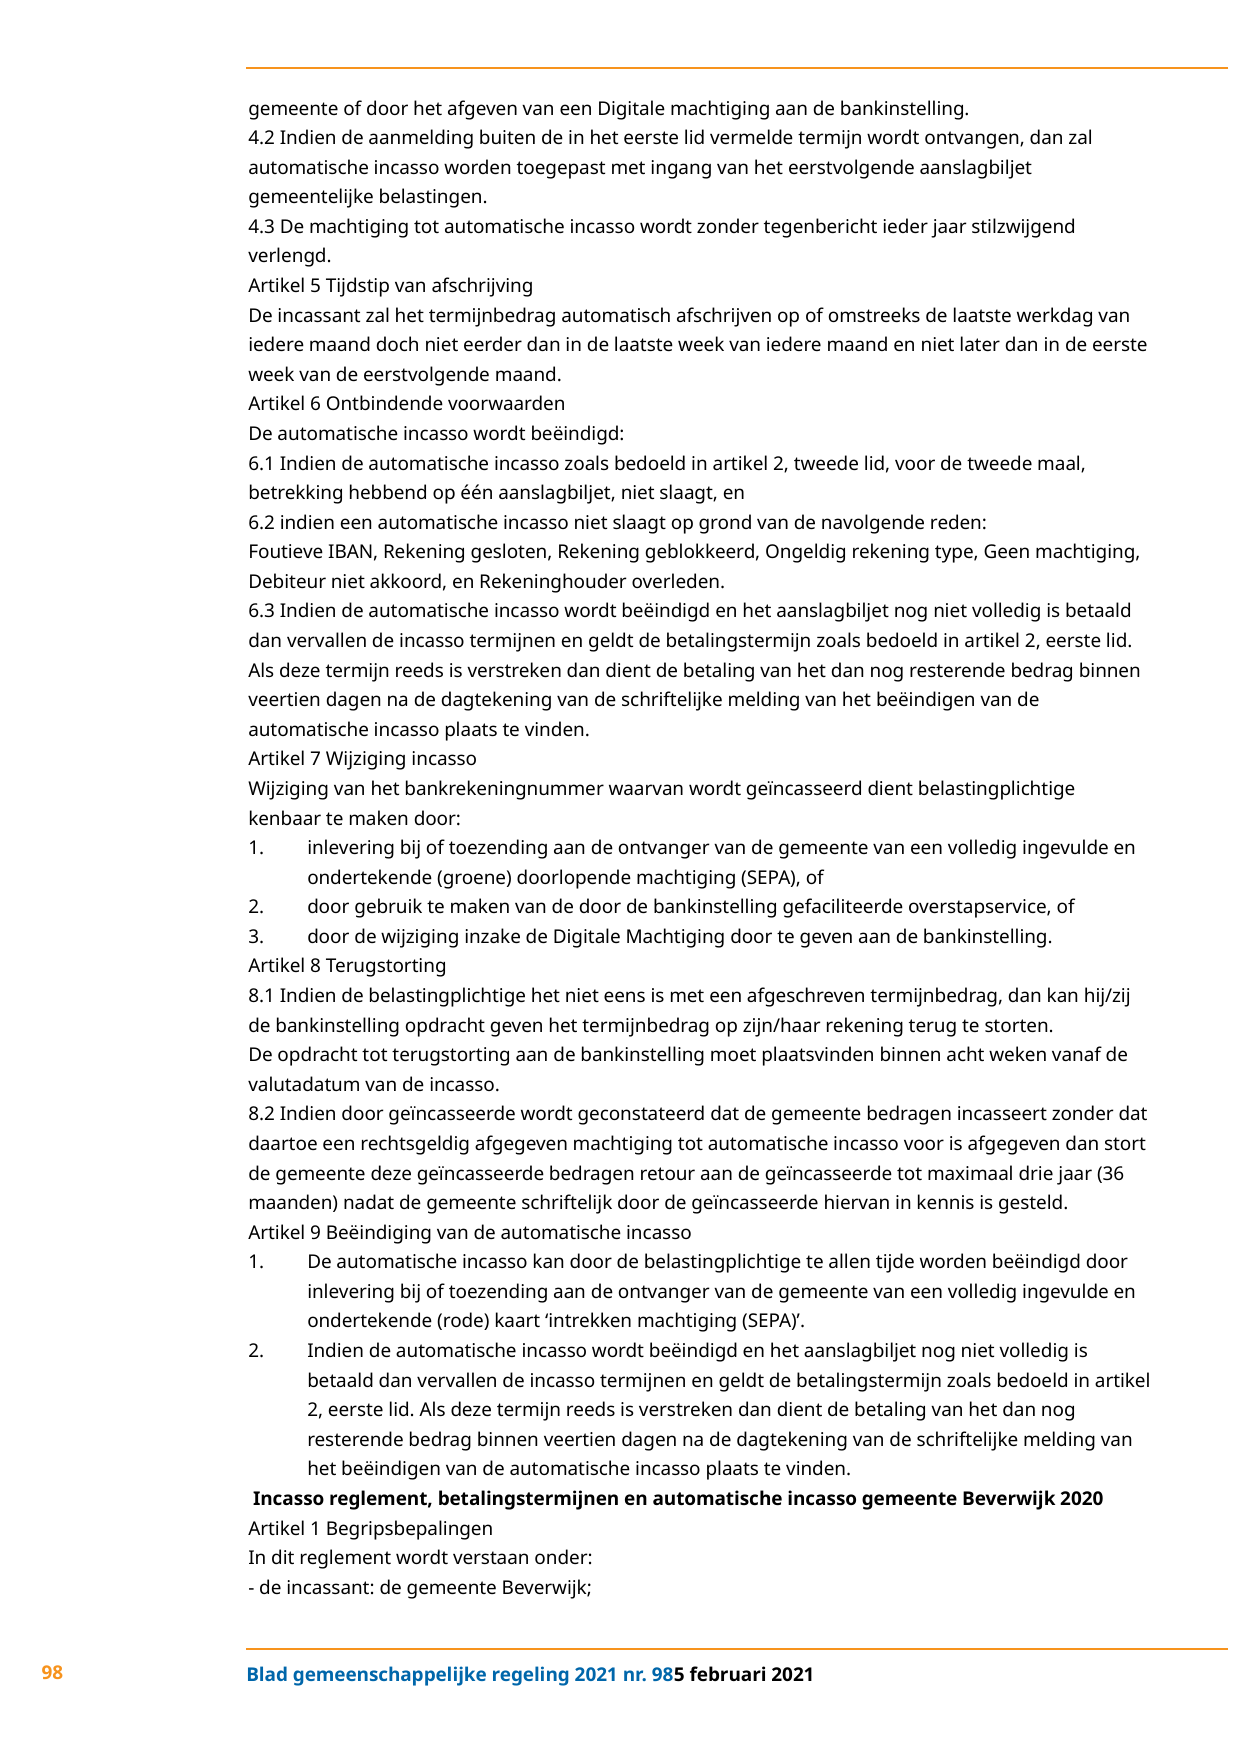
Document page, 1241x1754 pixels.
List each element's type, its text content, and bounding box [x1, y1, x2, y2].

text 8.2 Indien door geïncasseerde wordt geconstateerd dat de gemeente bedragen incasseert zonder dat daartoe een rechtsgeldig afgegeven machtiging tot automatische incasso voor is afgegeven dan stort de gemeente deze geïncasseerde bedragen retour aan de geïncasseerde tot maximaal drie jaar (36 maanden) nadat de gemeente schriftelijk door de geïncasseerde hiervan in kennis is gesteld. [248, 1101, 1152, 1215]
text 4.3 De machtiging tot automatische incasso wordt zonder tegenbericht ieder jaar stilzwijgend verlengd. [248, 213, 1152, 268]
list door gebruik te maken van de door de bankinstelling gefaciliteerde overstapservice, of [248, 893, 1152, 919]
text De incassant zal het termijnbedrag automatisch afschrijven op of omstreeks de laatste werkdag van iedere maand doch niet eerder dan in de laatste week van iedere maand en niet later dan in de eerste week van de eerstvolgende maand. [248, 302, 1152, 387]
text Artikel 9 Beëindiging van de automatische incasso [248, 1219, 1152, 1245]
text 6.3 Indien de automatische incasso wordt beëindigd en het aanslagbiljet nog niet volledig is betaald dan vervallen de incasso termijnen en geldt de betalingstermijn zoals bedoeld in artikel 2, eerste lid. Als deze termijn reeds is verstreken dan dient de betaling van het dan nog resterende bedrag binnen veertien dagen na de dagtekening van de schriftelijke melding van het beëindigen van de automatische incasso plaats te vinden. [248, 598, 1152, 742]
text 8.1 Indien de belastingplichtige het niet eens is met een afgeschreven termijnbedrag, dan kan hij/zij de bankinstelling opdracht geven het termijnbedrag op zijn/haar rekening terug te storten. [248, 982, 1152, 1038]
text 6.2 indien een automatische incasso niet slaagt op grond van de navolgende reden: [248, 509, 1152, 535]
list Indien de automatische incasso wordt beëindigd en het aanslagbiljet nog niet volledig is betaald dan vervallen de incasso termijnen en geldt de betalingstermijn zoals bedoeld in artikel 2, eerste lid. Als deze termijn reeds is verstreken dan dient de betaling van het dan nog resterende bedrag binnen veertien dagen na de dagtekening van de schriftelijke melding van het beëindigen van de automatische incasso plaats te vinden. [248, 1337, 1152, 1481]
text Artikel 5 Tijdstip van afschrijving [248, 272, 1152, 298]
text - de incassant: de gemeente Beverwijk; [248, 1574, 1152, 1600]
text Wijziging van het bankrekeningnummer waarvan wordt geïncasseerd dient belastingplichtige kenbaar te maken door: [248, 775, 1152, 831]
text 6.1 Indien de automatische incasso zoals bedoeld in artikel 2, tweede lid, voor de tweede maal, betrekking hebbend op één aanslagbiljet, niet slaagt, en [248, 450, 1152, 505]
text Incasso reglement, betalingstermijnen en automatische incasso gemeente Beverwijk 2020 [248, 1485, 1152, 1511]
text Artikel 1 Begripsbepalingen [248, 1515, 1152, 1541]
text De opdracht tot terugstorting aan de bankinstelling moet plaatsvinden binnen acht weken vanaf de valutadatum van de incasso. [248, 1041, 1152, 1097]
list door de wijziging inzake de Digitale Machtiging door te geven aan de bankinstelling. [248, 923, 1152, 949]
text Foutieve IBAN, Rekening gesloten, Rekening geblokkeerd, Ongeldig rekening type, Geen machtiging, Debiteur niet akkoord, en Rekeninghouder overleden. [248, 538, 1152, 594]
text Artikel 8 Terugstorting [248, 953, 1152, 978]
picture [41, 47, 231, 172]
list inlevering bij of toezending aan de ontvanger van de gemeente van een volledig ingevulde en ondertekende (groene) doorlopende machtiging (SEPA), of [248, 834, 1152, 890]
text Artikel 7 Wijziging incasso [248, 746, 1152, 771]
text gemeente of door het afgeven van een Digitale machtiging aan de bankinstelling. [248, 95, 1152, 121]
text Artikel 6 Ontbindende voorwaarden [248, 391, 1152, 416]
text 4.2 Indien de aanmelding buiten de in het eerste lid vermelde termijn wordt ontvangen, dan zal automatische incasso worden toegepast met ingang van het eerstvolgende aanslagbiljet gemeentelijke belastingen. [248, 124, 1152, 209]
text De automatische incasso wordt beëindigd: [248, 420, 1152, 446]
list De automatische incasso kan door de belastingplichtige te allen tijde worden beëindigd door inlevering bij of toezending aan de ontvanger van de gemeente van een volledig ingevulde en ondertekende (rode) kaart ‘intrekken machtiging (SEPA)’. [248, 1248, 1152, 1333]
text In dit reglement wordt verstaan onder: [248, 1544, 1152, 1570]
